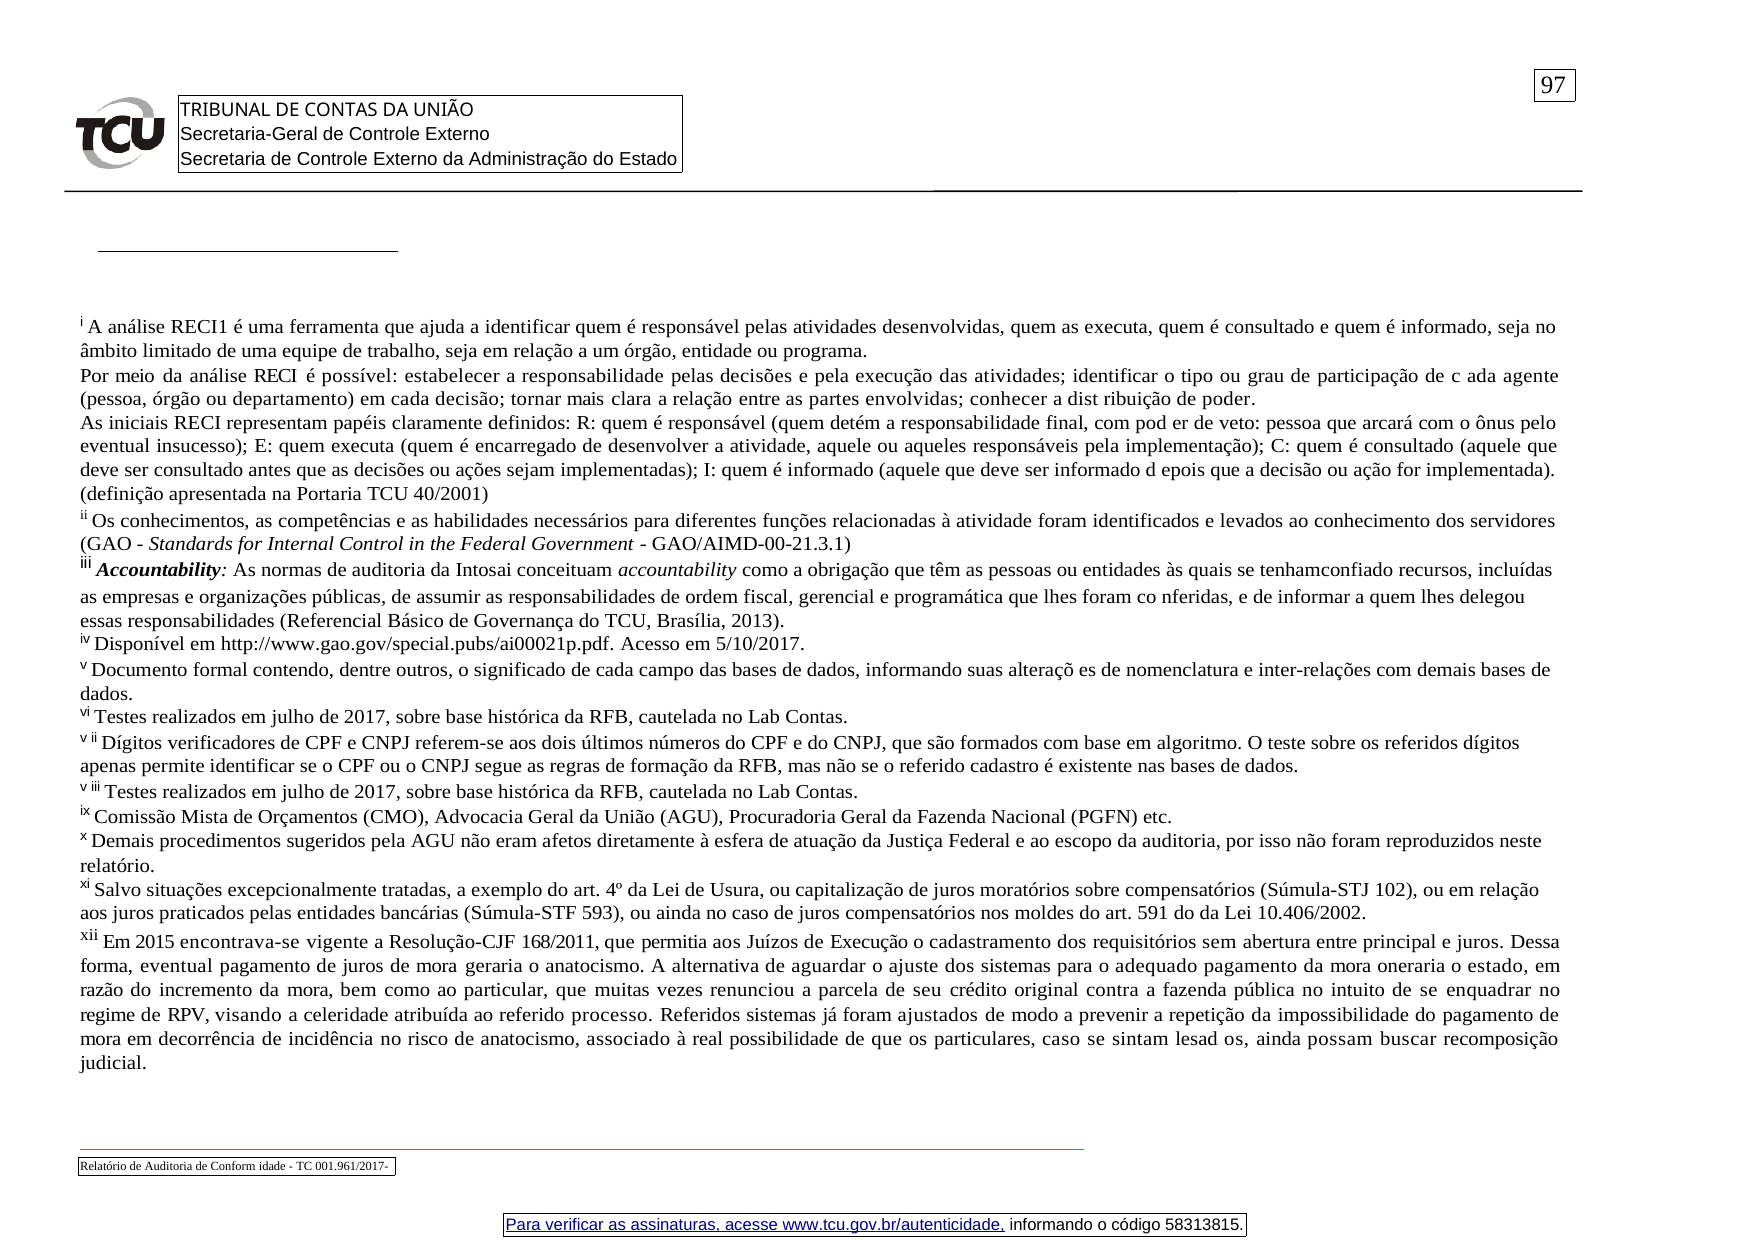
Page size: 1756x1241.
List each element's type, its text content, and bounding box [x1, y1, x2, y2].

text iii Accountability: As normas de auditoria da Intosai conceituam accountability como a obrigação que têm as pessoas ou entidades às quais se tenhamconfiado recursos, incluídas [80, 555, 1574, 581]
text iv Disponível em http://www.gao.gov/special.pubs/ai00021p.pdf. Acesso em 5/10/2017. [80, 632, 1574, 655]
text xi Salvo situações excepcionalmente tratadas, a exemplo do art. 4º da Lei de Usura, ou capitalização de juros moratórios sobre compensatórios (Súmula-STJ 102), ou em relação [80, 879, 1574, 900]
text As iniciais RECI representam papéis claramente definidos: R: quem é responsável (quem detém a responsabilidade final, com pod er de veto: pessoa que arcará com o ônus pelo eventual insucesso); E: quem executa (quem é encarregado de desenvolver a atividade, aquele ou aqueles responsáveis pela implementação); C: quem é consultado (aquele que deve ser consultado antes que as decisões ou ações sejam implementadas); I: quem é informado (aquele que deve ser informado d epois que a decisão ou ação for implementada). (definição apresentada na Portaria TCU 40/2001) [80, 411, 1560, 505]
text v ii Dígitos verificadores de CPF e CNPJ referem-se aos dois últimos números do CPF e do CNPJ, que são formados com base em algoritmo. O teste sobre os referidos dígitos apenas permite identificar se o CPF ou o CNPJ segue as regras de formação da RFB, mas não se o referido cadastro é existente nas bases de dados. [80, 729, 1571, 777]
text i A análise RECI1 é uma ferramenta que ajuda a identificar quem é responsável pelas atividades desenvolvidas, quem as executa, quem é consultado e quem é informado, seja no âmbito limitado de uma equipe de trabalho, seja em relação a um órgão, entidade ou programa. [80, 314, 1558, 361]
text x Demais procedimentos sugeridos pela AGU não eram afetos diretamente à esfera de atuação da Justiça Federal e ao escopo da auditoria, por isso não foram reproduzidos neste relatório. [80, 828, 1571, 877]
text xii Em 2015 encontrava-se vigente a Resolução-CJF 168/2011, que permitia aos Juízos de Execução o cadastramento dos requisitórios sem abertura entre principal e juros. Dessa forma, eventual pagamento de juros de mora geraria o anatocismo. A alternativa de aguardar o ajuste dos sistemas para o adequado pagamento da mora oneraria o estado, em razão do incremento da mora, bem como ao particular, que muitas vezes renunciou a parcela de seu crédito original contra a fazenda pública no intuito de se enquadrar no regime de RPV, visando a celeridade atribuída ao referido processo. Referidos sistemas já foram ajustados de modo a prevenir a repetição da impossibilidade do pagamento de mora em decorrência de incidência no risco de anatocismo, associado à real possibilidade de que os particulares, caso se sintam lesad os, ainda possam buscar recomposição judicial. [80, 925, 1560, 1074]
text as empresas e organizações públicas, de assumir as responsabilidades de ordem fiscal, gerencial e programática que lhes foram co nferidas, e de informar a quem lhes delegou essas responsabilidades (Referencial Básico de Governança do TCU, Brasília, 2013). [80, 585, 1553, 631]
text ii Os conhecimentos, as competências e as habilidades necessários para diferentes funções relacionadas à atividade foram identificados e levados ao conhecimento dos servidores (GAO - Standards for Internal Control in the Federal Government - GAO/AIMD-00-21.3.1) [80, 507, 1559, 555]
text v Documento formal contendo, dentre outros, o significado de cada campo das bases de dados, informando suas alteraçõ es de nomenclatura e inter-relações com demais bases de dados. [80, 657, 1571, 704]
text aos juros praticados pelas entidades bancárias (Súmula-STF 593), ou ainda no caso de juros compensatórios nos moldes do art. 591 do da Lei 10.406/2002. [80, 901, 1574, 924]
text v iii Testes realizados em julho de 2017, sobre base histórica da RFB, cautelada no Lab Contas. [80, 779, 1574, 803]
text vi Testes realizados em julho de 2017, sobre base histórica da RFB, cautelada no Lab Contas. [80, 705, 1574, 728]
text ix Comissão Mista de Orçamentos (CMO), Advocacia Geral da União (AGU), Procuradoria Geral da Fazenda Nacional (PGFN) etc. [80, 803, 1574, 827]
text Por meio da análise RECI é possível: estabelecer a responsabilidade pelas decisões e pela execução das atividades; identificar o tipo ou grau de participação de c ada agente (pessoa, órgão ou departamento) em cada decisão; tornar mais clara a relação entre as partes envolvidas; conhecer a dist ribuição de poder. [80, 364, 1562, 410]
picture [75, 97, 165, 169]
